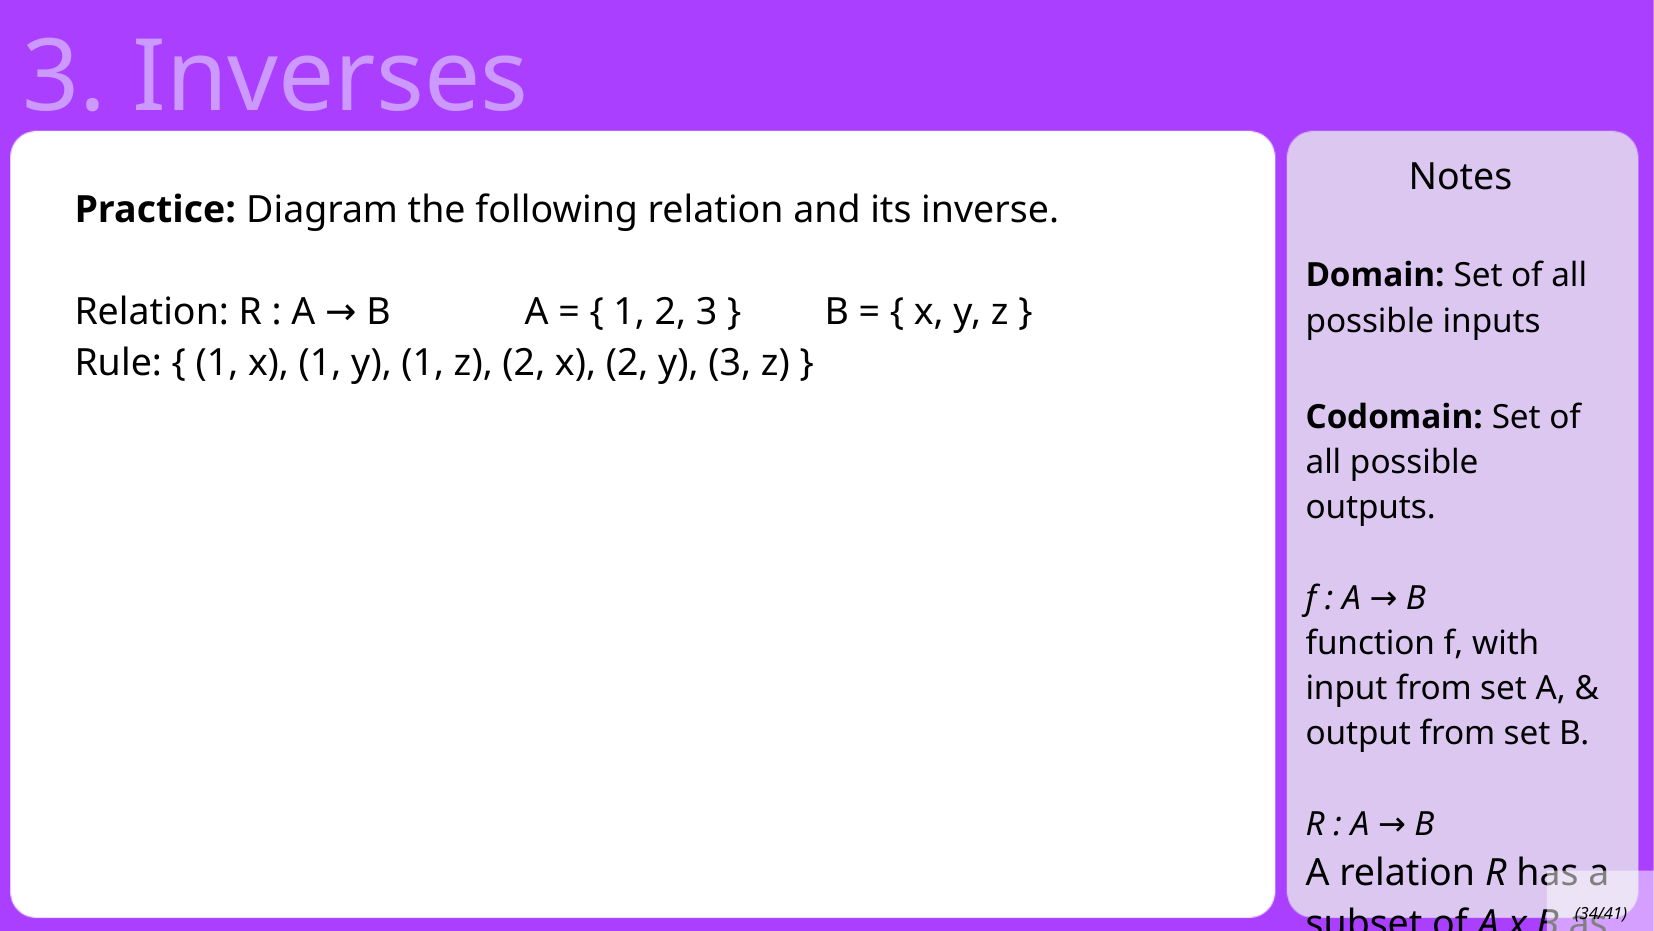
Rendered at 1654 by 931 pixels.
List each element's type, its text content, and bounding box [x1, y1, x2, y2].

picture [1437, 918, 1449, 931]
title 3. Inverses [22, 13, 1511, 130]
picture [0, 0, 1654, 931]
text_box (<number>/41) [1546, 877, 1654, 931]
picture [1485, 913, 1492, 925]
picture [1393, 918, 1403, 924]
text_box Notes Domain: Set of all possible inputs Codomain: Set of all possible outputs. f : A → B function f, with input from set A, & output from set B. R : A → B A relation R has a subset of A x B as its rule. [1290, 141, 1631, 819]
picture [1352, 918, 1364, 931]
text_box Practice: Diagram the following relation and its inverse. Relation: R : A → B A = { 1, 2, 3 } B = { x, y, z } Rule: { (1, x), (1, y), (1, z), (2, x), (2, y), (3, z) } [74, 182, 1234, 351]
